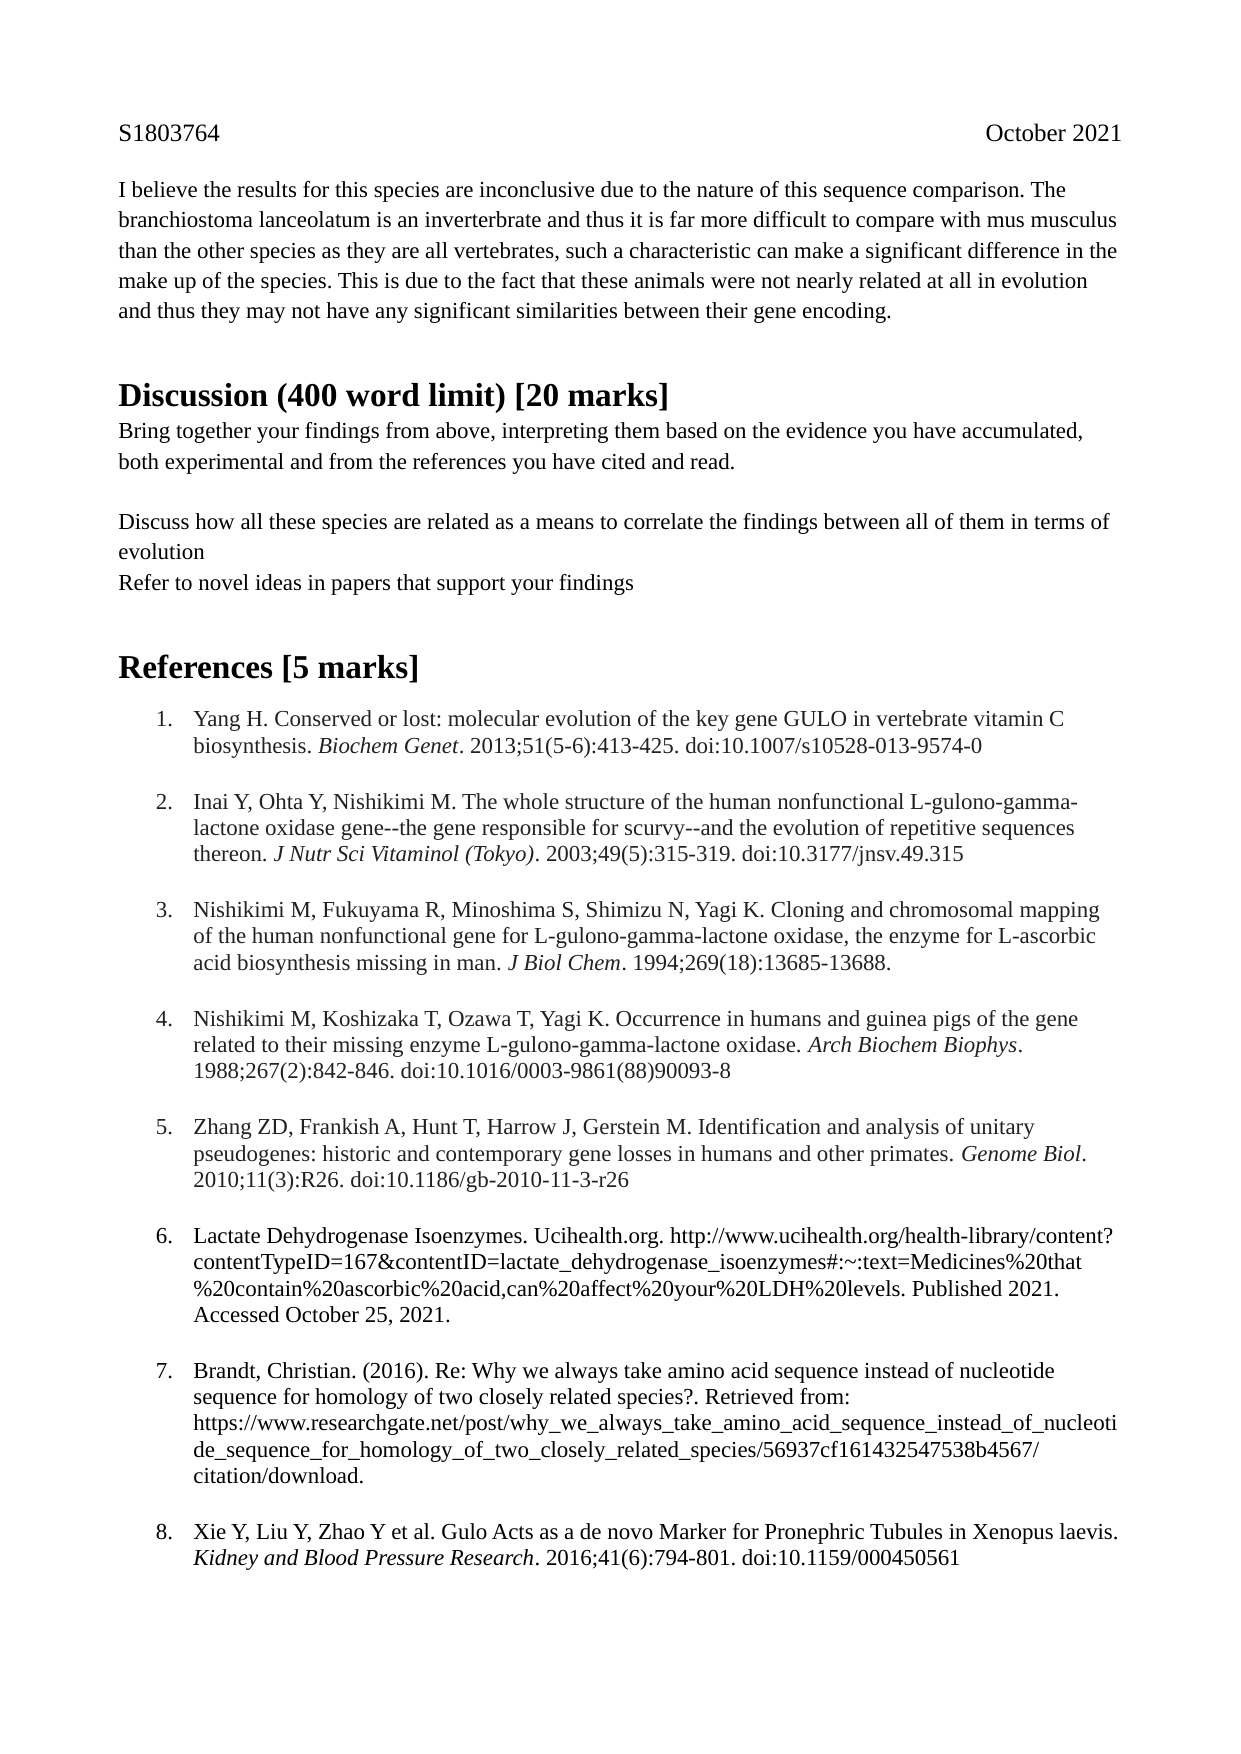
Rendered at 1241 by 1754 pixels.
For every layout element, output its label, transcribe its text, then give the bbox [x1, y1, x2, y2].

list Zhang ZD, Frankish A, Hunt T, Harrow J, Gerstein M. Identification and analysis of unitary pseudogenes: historic and contemporary gene losses in humans and other primates. Genome Biol. 2010;11(3):R26. doi:10.1186/gb-2010-11-3-r26 [156, 1113, 1122, 1192]
list Inai Y, Ohta Y, Nishikimi M. The whole structure of the human nonfunctional L-gulono-gamma-lactone oxidase gene--the gene responsible for scurvy--and the evolution of repetitive sequences thereon. J Nutr Sci Vitaminol (Tokyo). 2003;49(5):315-319. doi:10.3177/jnsv.49.315 [156, 788, 1122, 867]
list Brandt, Christian. (2016). Re: Why we always take amino acid sequence instead of nucleotide sequence for homology of two closely related species?. Retrieved from: https://www.researchgate.net/post/why_we_always_take_amino_acid_sequence_instead_of_nucleotide_sequence_for_homology_of_two_closely_related_species/56937cf161432547538b4567/citation/download. [156, 1357, 1122, 1488]
list Nishikimi M, Koshizaka T, Ozawa T, Yagi K. Occurrence in humans and guinea pigs of the gene related to their missing enzyme L-gulono-gamma-lactone oxidase. Arch Biochem Biophys. 1988;267(2):842-846. doi:10.1016/0003-9861(88)90093-8 [156, 1005, 1122, 1084]
text References [5 marks] [118, 647, 1122, 685]
text Discussion (400 word limit) [20 marks] Bring together your findings from above, interpreting them based on the evidence you have accumulated, both experimental and from the references you have cited and read. Discuss how all these species are related as a means to correlate the findings between all of them in terms of evolution Refer to novel ideas in papers that support your findings [118, 375, 1122, 628]
text I believe the results for this species are inconclusive due to the nature of this sequence comparison. The branchiostoma lanceolatum is an inverterbrate and thus it is far more difficult to compare with mus musculus than the other species as they are all vertebrates, such a characteristic can make a significant difference in the make up of the species. This is due to the fact that these animals were not nearly related at all in evolution and thus they may not have any significant similarities between their gene encoding. [118, 176, 1122, 357]
list Yang H. Conserved or lost: molecular evolution of the key gene GULO in vertebrate vitamin C biosynthesis. Biochem Genet. 2013;51(5-6):413-425. doi:10.1007/s10528-013-9574-0 [156, 706, 1122, 758]
list Lactate Dehydrogenase Isoenzymes. Ucihealth.org. http://www.ucihealth.org/health-library/content?contentTypeID=167&contentID=lactate_dehydrogenase_isoenzymes#:~:text=Medicines%20that%20contain%20ascorbic%20acid,can%20affect%20your%20LDH%20levels. Published 2021. Accessed October 25, 2021. [156, 1222, 1122, 1327]
list Nishikimi M, Fukuyama R, Minoshima S, Shimizu N, Yagi K. Cloning and chromosomal mapping of the human nonfunctional gene for L-gulono-gamma-lactone oxidase, the enzyme for L-ascorbic acid biosynthesis missing in man. J Biol Chem. 1994;269(18):13685-13688. [156, 896, 1122, 975]
list Xie Y, Liu Y, Zhao Y et al. Gulo Acts as a de novo Marker for Pronephric Tubules in Xenopus laevis. Kidney and Blood Pressure Research. 2016;41(6):794-801. doi:10.1159/000450561 [156, 1518, 1122, 1599]
